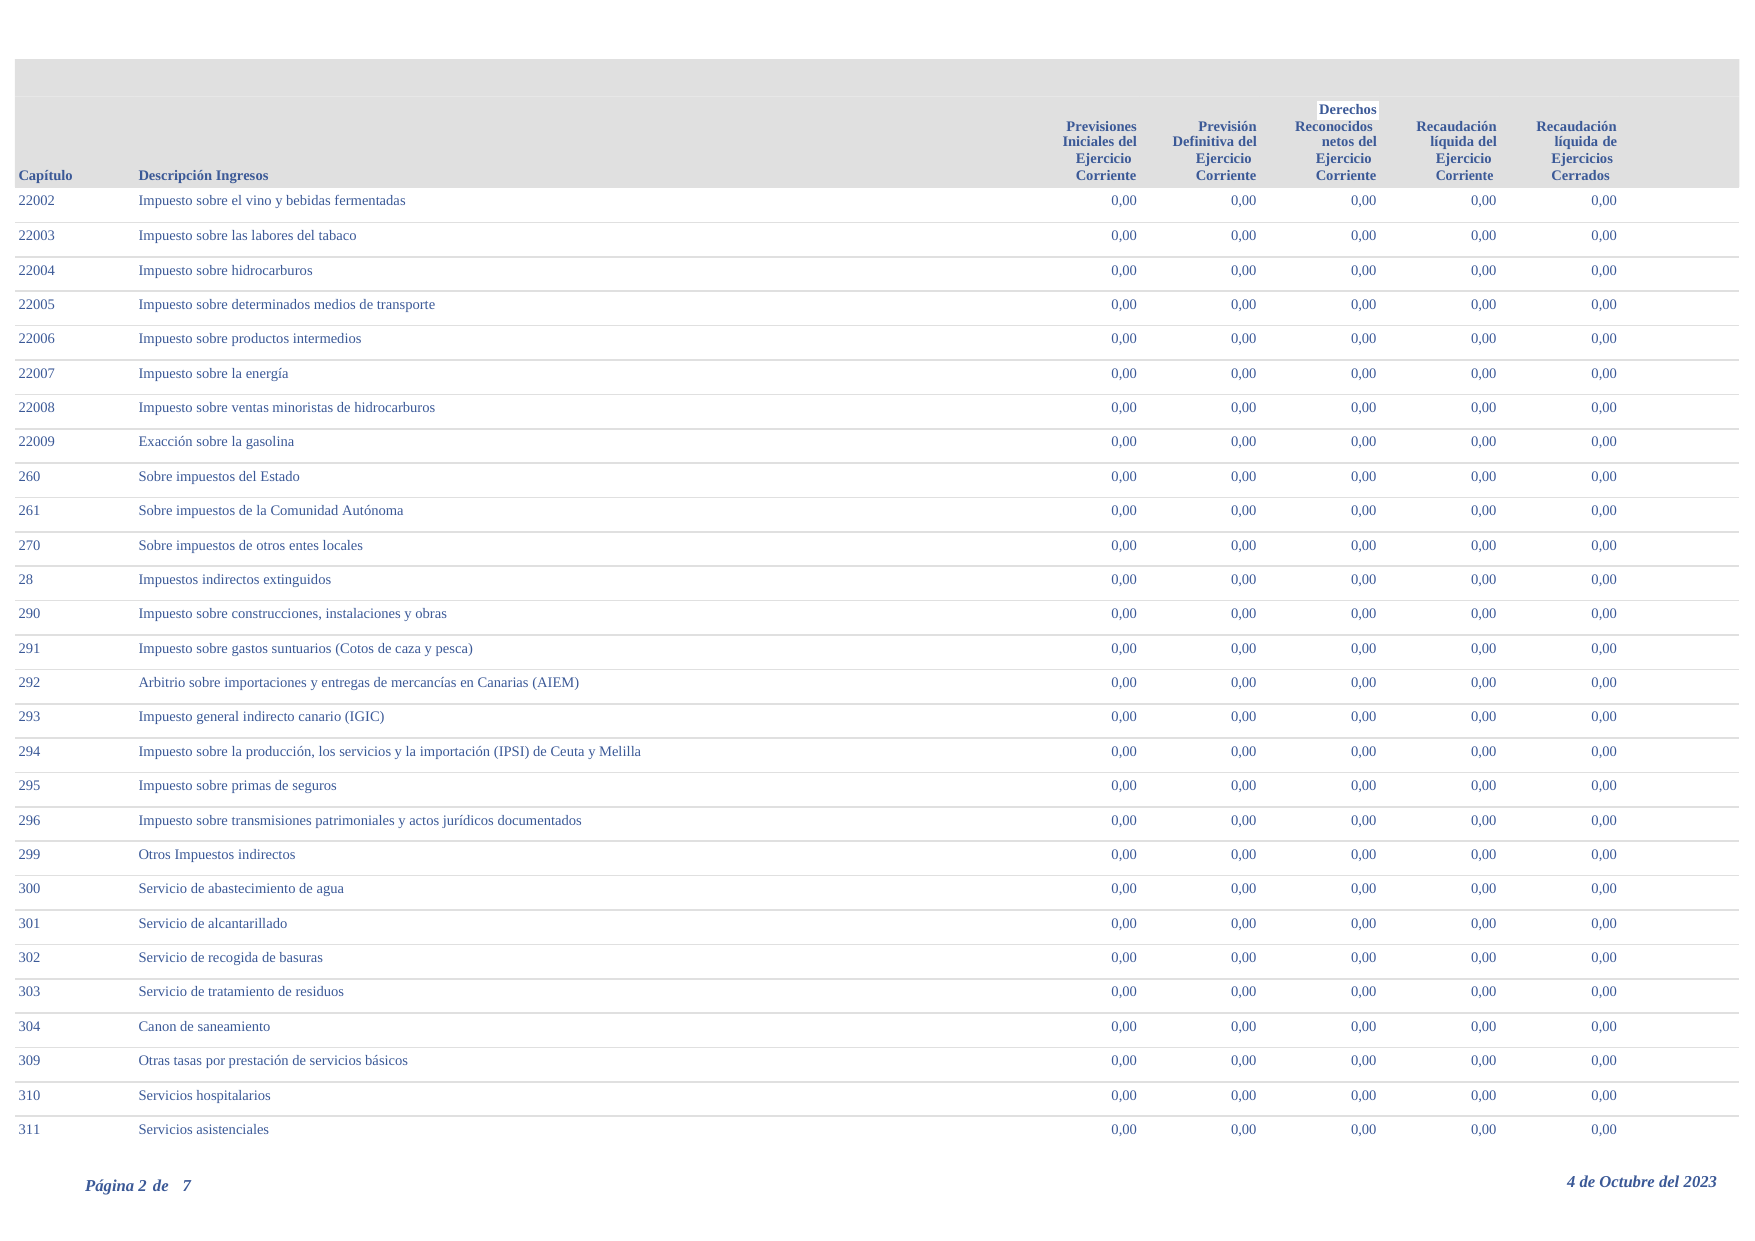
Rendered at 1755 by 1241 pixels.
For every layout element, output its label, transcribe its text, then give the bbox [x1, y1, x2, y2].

table_cell 0,00 [1516, 739, 1739, 772]
table_cell 0,00 [852, 842, 1154, 875]
table_cell 0,00 [1396, 980, 1516, 1012]
table_cell 0,00 [1516, 223, 1739, 256]
table_cell 28 [15, 567, 105, 600]
table_cell 0,00 [1276, 464, 1396, 497]
table_cell 0,00 [1396, 395, 1516, 428]
table_cell Impuesto sobre hidrocarburos [105, 258, 852, 290]
table_cell Exacción sobre la gasolina [105, 430, 852, 462]
table_cell 22008 [15, 395, 105, 428]
table_cell 0,00 [1155, 326, 1276, 359]
table_cell 0,00 [1276, 670, 1396, 703]
table_cell 0,00 [1155, 292, 1276, 325]
table_cell 0,00 [1516, 533, 1739, 565]
table_cell 0,00 [1516, 1117, 1739, 1146]
table_cell 0,00 [1396, 636, 1516, 668]
table_cell 22006 [15, 326, 105, 359]
table_cell 0,00 [1396, 739, 1516, 772]
table_cell 0,00 [1396, 326, 1516, 359]
table_cell 22007 [15, 361, 105, 393]
table_cell 0,00 [1396, 911, 1516, 943]
table_cell 0,00 [1516, 326, 1739, 359]
table_cell 0,00 [1516, 705, 1739, 737]
table_cell 0,00 [1516, 464, 1739, 497]
table_cell Otros Impuestos indirectos [105, 842, 852, 875]
table_cell 0,00 [852, 876, 1154, 909]
table_cell Servicios asistenciales [105, 1117, 852, 1146]
table_cell 0,00 [852, 1048, 1154, 1081]
table_cell 0,00 [1155, 223, 1276, 256]
table_cell 0,00 [852, 773, 1154, 806]
table_cell 260 [15, 464, 105, 497]
table_cell 0,00 [1155, 188, 1276, 222]
table_cell 0,00 [1155, 464, 1276, 497]
table_cell 301 [15, 911, 105, 943]
table_cell Impuesto sobre el vino y bebidas fermentadas [105, 188, 852, 222]
table_cell 0,00 [1516, 808, 1739, 840]
table_cell 0,00 [1396, 567, 1516, 600]
table_cell Arbitrio sobre importaciones y entregas de mercancías en Canarias (AIEM) [105, 670, 852, 703]
table_cell 0,00 [1155, 670, 1276, 703]
table_cell 292 [15, 670, 105, 703]
table_cell 0,00 [1516, 911, 1739, 943]
table_cell 0,00 [1276, 223, 1396, 256]
table_cell 0,00 [1396, 258, 1516, 290]
table_cell 300 [15, 876, 105, 909]
table_cell 0,00 [1276, 395, 1396, 428]
table_cell 0,00 [1516, 430, 1739, 462]
table_cell 261 [15, 498, 105, 531]
table_cell Impuesto general indirecto canario (IGIC) [105, 705, 852, 737]
table_cell Impuesto sobre ventas minoristas de hidrocarburos [105, 395, 852, 428]
table_cell 0,00 [852, 808, 1154, 840]
table_cell Impuesto sobre la producción, los servicios y la importación (IPSI) de Ceuta y Melilla [105, 739, 852, 772]
table_cell 0,00 [1516, 498, 1739, 531]
table_cell 0,00 [1155, 980, 1276, 1012]
table_cell 0,00 [1276, 1117, 1396, 1146]
table_cell 0,00 [1276, 1014, 1396, 1047]
table_cell 0,00 [1516, 361, 1739, 393]
table_cell 0,00 [1276, 705, 1396, 737]
table_cell Impuesto sobre determinados medios de transporte [105, 292, 852, 325]
table_cell 0,00 [1276, 498, 1396, 531]
table_cell 0,00 [1516, 636, 1739, 668]
table_cell 22009 [15, 430, 105, 462]
table_cell 0,00 [1276, 773, 1396, 806]
table_cell 0,00 [1396, 223, 1516, 256]
table_cell 0,00 [1155, 1083, 1276, 1115]
table_cell 0,00 [1396, 1048, 1516, 1081]
table_cell 0,00 [1276, 739, 1396, 772]
table_cell 0,00 [852, 1117, 1154, 1146]
table_cell 0,00 [852, 326, 1154, 359]
table_cell 0,00 [852, 1083, 1154, 1115]
table_cell 0,00 [1276, 533, 1396, 565]
table_cell 310 [15, 1083, 105, 1115]
table_cell 0,00 [1396, 773, 1516, 806]
table_cell 0,00 [1276, 361, 1396, 393]
table_cell 0,00 [1396, 533, 1516, 565]
table_cell 309 [15, 1048, 105, 1081]
table_cell 270 [15, 533, 105, 565]
table_cell 0,00 [1155, 911, 1276, 943]
table_cell 0,00 [1516, 601, 1739, 634]
table_cell Impuesto sobre gastos suntuarios (Cotos de caza y pesca) [105, 636, 852, 668]
table_cell Impuesto sobre transmisiones patrimoniales y actos jurídicos documentados [105, 808, 852, 840]
table_cell 22003 [15, 223, 105, 256]
table_cell 0,00 [1276, 567, 1396, 600]
table_cell Canon de saneamiento [105, 1014, 852, 1047]
table_cell 311 [15, 1117, 105, 1146]
table_cell 0,00 [1516, 1048, 1739, 1081]
table_cell 0,00 [1396, 601, 1516, 634]
table_cell 0,00 [1396, 705, 1516, 737]
table_cell 0,00 [1396, 670, 1516, 703]
table_cell 0,00 [1155, 498, 1276, 531]
table_cell 0,00 [1155, 1117, 1276, 1146]
table_cell Sobre impuestos del Estado [105, 464, 852, 497]
table_cell 0,00 [1155, 739, 1276, 772]
table_cell 304 [15, 1014, 105, 1047]
table_cell 0,00 [1396, 464, 1516, 497]
table_cell 0,00 [1276, 292, 1396, 325]
table_cell 0,00 [852, 567, 1154, 600]
table_cell 0,00 [1155, 395, 1276, 428]
table_cell Sobre impuestos de otros entes locales [105, 533, 852, 565]
table_cell 0,00 [852, 188, 1154, 222]
table_cell 0,00 [1516, 945, 1739, 978]
table_cell 0,00 [1276, 842, 1396, 875]
table_cell Impuesto sobre las labores del tabaco [105, 223, 852, 256]
table_cell 0,00 [1516, 670, 1739, 703]
table_cell 0,00 [1276, 1083, 1396, 1115]
table_cell 0,00 [1396, 808, 1516, 840]
table_cell 0,00 [1155, 1014, 1276, 1047]
table_cell 0,00 [1276, 808, 1396, 840]
table_cell 0,00 [1155, 945, 1276, 978]
table_cell 0,00 [1155, 842, 1276, 875]
table_cell 0,00 [852, 292, 1154, 325]
table_cell 0,00 [1516, 567, 1739, 600]
table_cell 0,00 [1155, 533, 1276, 565]
table_cell 0,00 [852, 1014, 1154, 1047]
table_cell Impuesto sobre la energía [105, 361, 852, 393]
table_cell Sobre impuestos de la Comunidad Autónoma [105, 498, 852, 531]
table_cell 0,00 [1396, 430, 1516, 462]
table_cell 0,00 [1516, 258, 1739, 290]
table_cell Otras tasas por prestación de servicios básicos [105, 1048, 852, 1081]
table_cell 0,00 [1276, 876, 1396, 909]
table_cell 0,00 [1396, 1014, 1516, 1047]
table_cell 0,00 [1516, 876, 1739, 909]
table_cell 293 [15, 705, 105, 737]
table_cell 0,00 [1516, 1014, 1739, 1047]
table_cell 0,00 [1276, 911, 1396, 943]
table_cell 22005 [15, 292, 105, 325]
table_cell 0,00 [1516, 188, 1739, 222]
table_cell 0,00 [1276, 430, 1396, 462]
table_cell 0,00 [1276, 945, 1396, 978]
table_cell Impuesto sobre primas de seguros [105, 773, 852, 806]
table_cell 0,00 [1155, 876, 1276, 909]
table_cell 0,00 [1155, 601, 1276, 634]
table_cell 0,00 [1396, 1117, 1516, 1146]
table_cell 0,00 [1396, 188, 1516, 222]
table_cell Servicios hospitalarios [105, 1083, 852, 1115]
table_cell 0,00 [1155, 567, 1276, 600]
table_cell 0,00 [852, 498, 1154, 531]
table_cell 290 [15, 601, 105, 634]
table_cell 0,00 [1396, 842, 1516, 875]
table_cell Servicio de tratamiento de residuos [105, 980, 852, 1012]
table_cell 0,00 [1516, 980, 1739, 1012]
table_cell 295 [15, 773, 105, 806]
table_cell 0,00 [1396, 361, 1516, 393]
table_cell 0,00 [1155, 705, 1276, 737]
table_cell 0,00 [1155, 773, 1276, 806]
table_cell 0,00 [852, 464, 1154, 497]
table_cell 0,00 [1155, 808, 1276, 840]
table_cell 0,00 [1396, 876, 1516, 909]
table_cell 0,00 [1396, 498, 1516, 531]
table_cell 0,00 [1516, 842, 1739, 875]
table_cell 22002 [15, 188, 105, 222]
table_cell 0,00 [1276, 601, 1396, 634]
table_cell 0,00 [852, 945, 1154, 978]
table_cell Servicio de recogida de basuras [105, 945, 852, 978]
table_cell 0,00 [852, 533, 1154, 565]
table_cell 0,00 [1276, 258, 1396, 290]
table_cell 0,00 [1155, 430, 1276, 462]
table_cell 0,00 [1396, 1083, 1516, 1115]
table_cell 0,00 [852, 361, 1154, 393]
table_cell Impuesto sobre construcciones, instalaciones y obras [105, 601, 852, 634]
table_cell 294 [15, 739, 105, 772]
table_cell 0,00 [852, 601, 1154, 634]
table_cell 0,00 [1276, 326, 1396, 359]
table_cell 0,00 [1516, 1083, 1739, 1115]
table_cell 291 [15, 636, 105, 668]
table_cell 0,00 [852, 258, 1154, 290]
table_cell 296 [15, 808, 105, 840]
table_cell 0,00 [1276, 188, 1396, 222]
table_cell 0,00 [1155, 258, 1276, 290]
table_cell 0,00 [852, 223, 1154, 256]
table_cell 0,00 [1516, 395, 1739, 428]
table_cell 0,00 [1276, 1048, 1396, 1081]
table_cell 0,00 [1155, 361, 1276, 393]
table_cell 0,00 [1516, 292, 1739, 325]
table_cell 0,00 [852, 980, 1154, 1012]
table_cell 303 [15, 980, 105, 1012]
table_cell 0,00 [852, 705, 1154, 737]
table_cell 0,00 [852, 911, 1154, 943]
table_cell 302 [15, 945, 105, 978]
table_cell 299 [15, 842, 105, 875]
table_cell 0,00 [1396, 292, 1516, 325]
table_cell Servicio de abastecimiento de agua [105, 876, 852, 909]
table_cell 0,00 [852, 395, 1154, 428]
table_cell 0,00 [1155, 1048, 1276, 1081]
table_cell 0,00 [852, 670, 1154, 703]
table_cell 0,00 [852, 430, 1154, 462]
table_cell Servicio de alcantarillado [105, 911, 852, 943]
table_cell 0,00 [1155, 636, 1276, 668]
table_cell 0,00 [852, 739, 1154, 772]
table_cell Impuestos indirectos extinguidos [105, 567, 852, 600]
table_cell 0,00 [1276, 980, 1396, 1012]
table_cell 0,00 [1276, 636, 1396, 668]
table_cell 0,00 [852, 636, 1154, 668]
table_cell Impuesto sobre productos intermedios [105, 326, 852, 359]
table_cell 0,00 [1396, 945, 1516, 978]
table_cell 22004 [15, 258, 105, 290]
table_cell 0,00 [1516, 773, 1739, 806]
